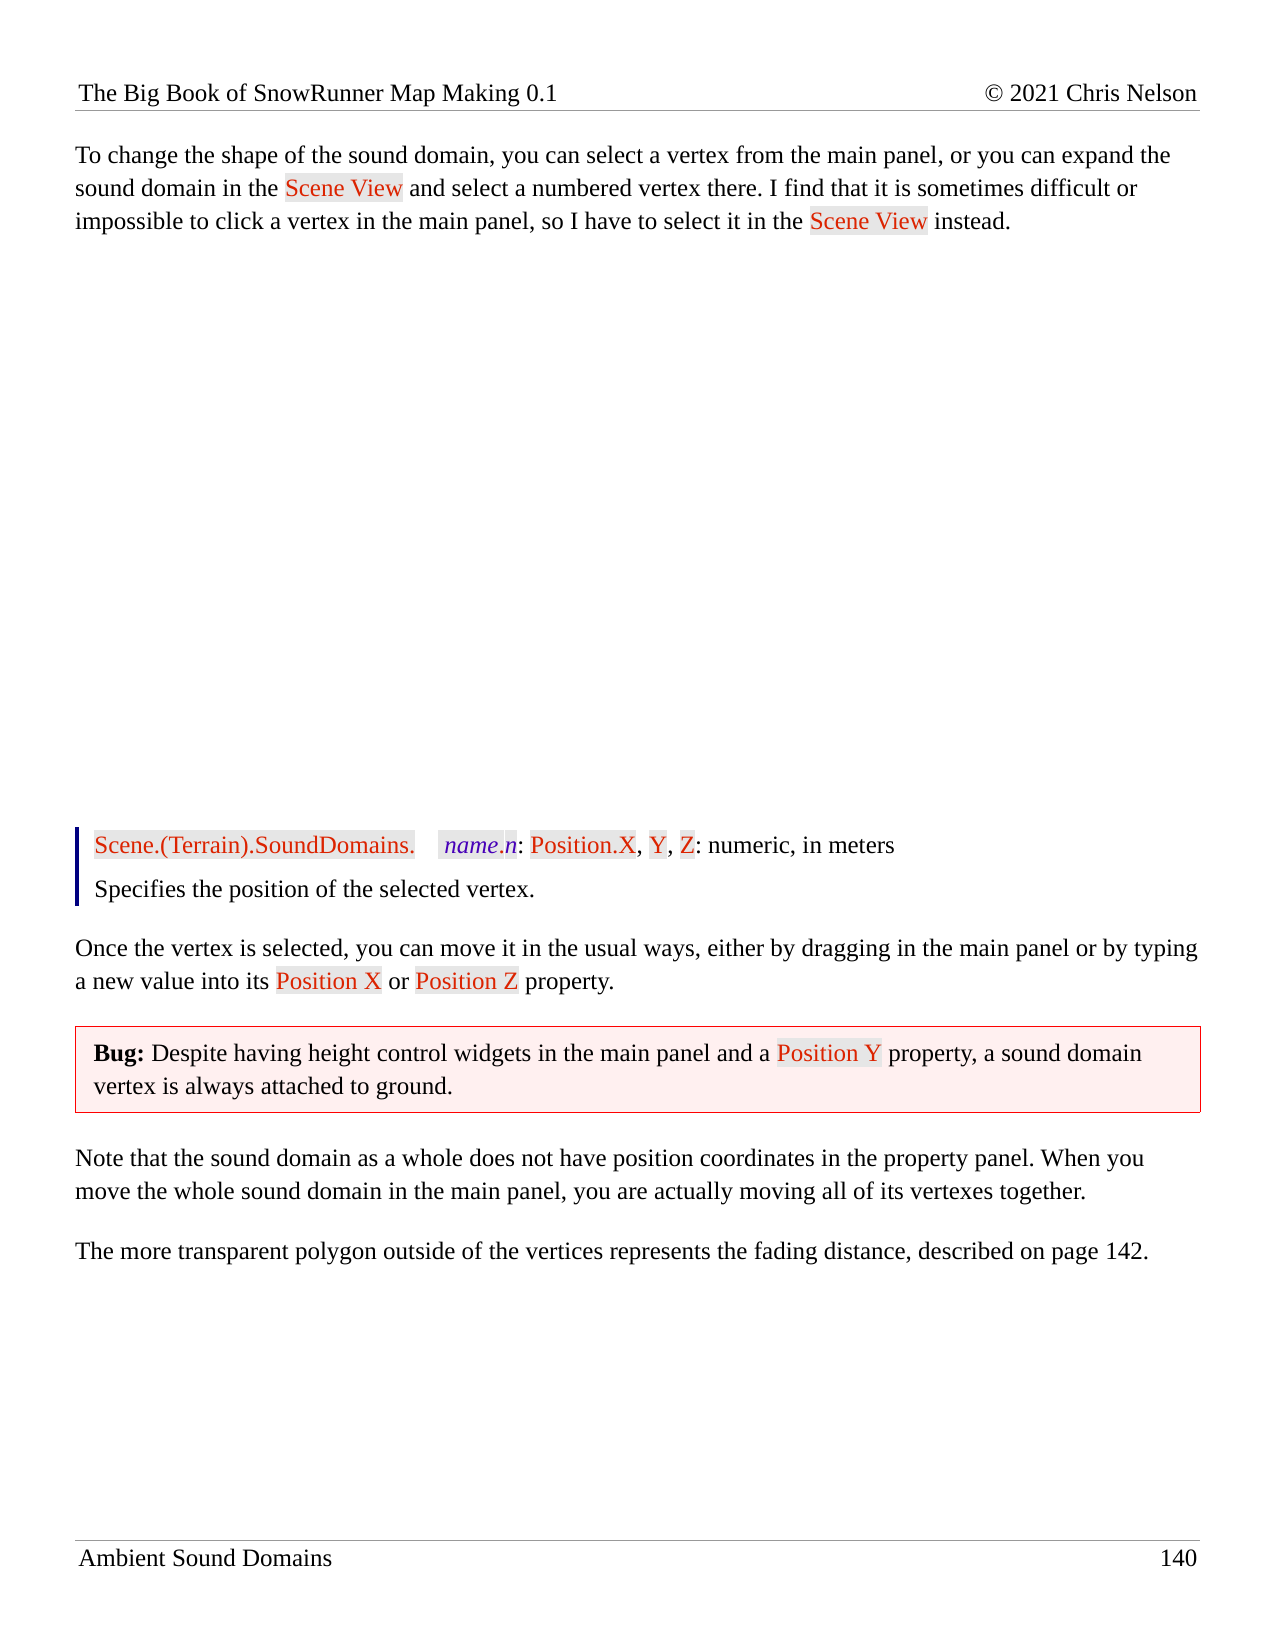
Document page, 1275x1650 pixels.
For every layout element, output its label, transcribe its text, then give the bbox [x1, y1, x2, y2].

text Once the vertex is selected, you can move it in the usual ways, either by dragging in the main panel or by typing a new value into its Position X or Position Z property. [75, 933, 1200, 994]
list Despite having height control widgets in the main panel and a Position Y property, a sound domain vertex is always attached to ground. [76, 1027, 1200, 1112]
text The more transparent polygon outside of the vertices represents the fading distance, described on page 142. [75, 1236, 1200, 1265]
text Scene.(Terrain).SoundDomains. name.n: Position.X, Y, Z: numeric, in meters [79, 827, 1200, 859]
text Note that the sound domain as a whole does not have position coordinates in the property panel. When you move the whole sound domain in the main panel, you are actually moving all of its vertexes together. [75, 1143, 1200, 1205]
text Specifies the position of the selected vertex. [79, 871, 1200, 906]
text To change the shape of the sound domain, you can select a vertex from the main panel, or you can expand the sound domain in the Scene View and select a numbered vertex there. I find that it is sometimes difficult or impossible to click a vertex in the main panel, so I have to select it in the Scene View instead. [75, 140, 1200, 235]
